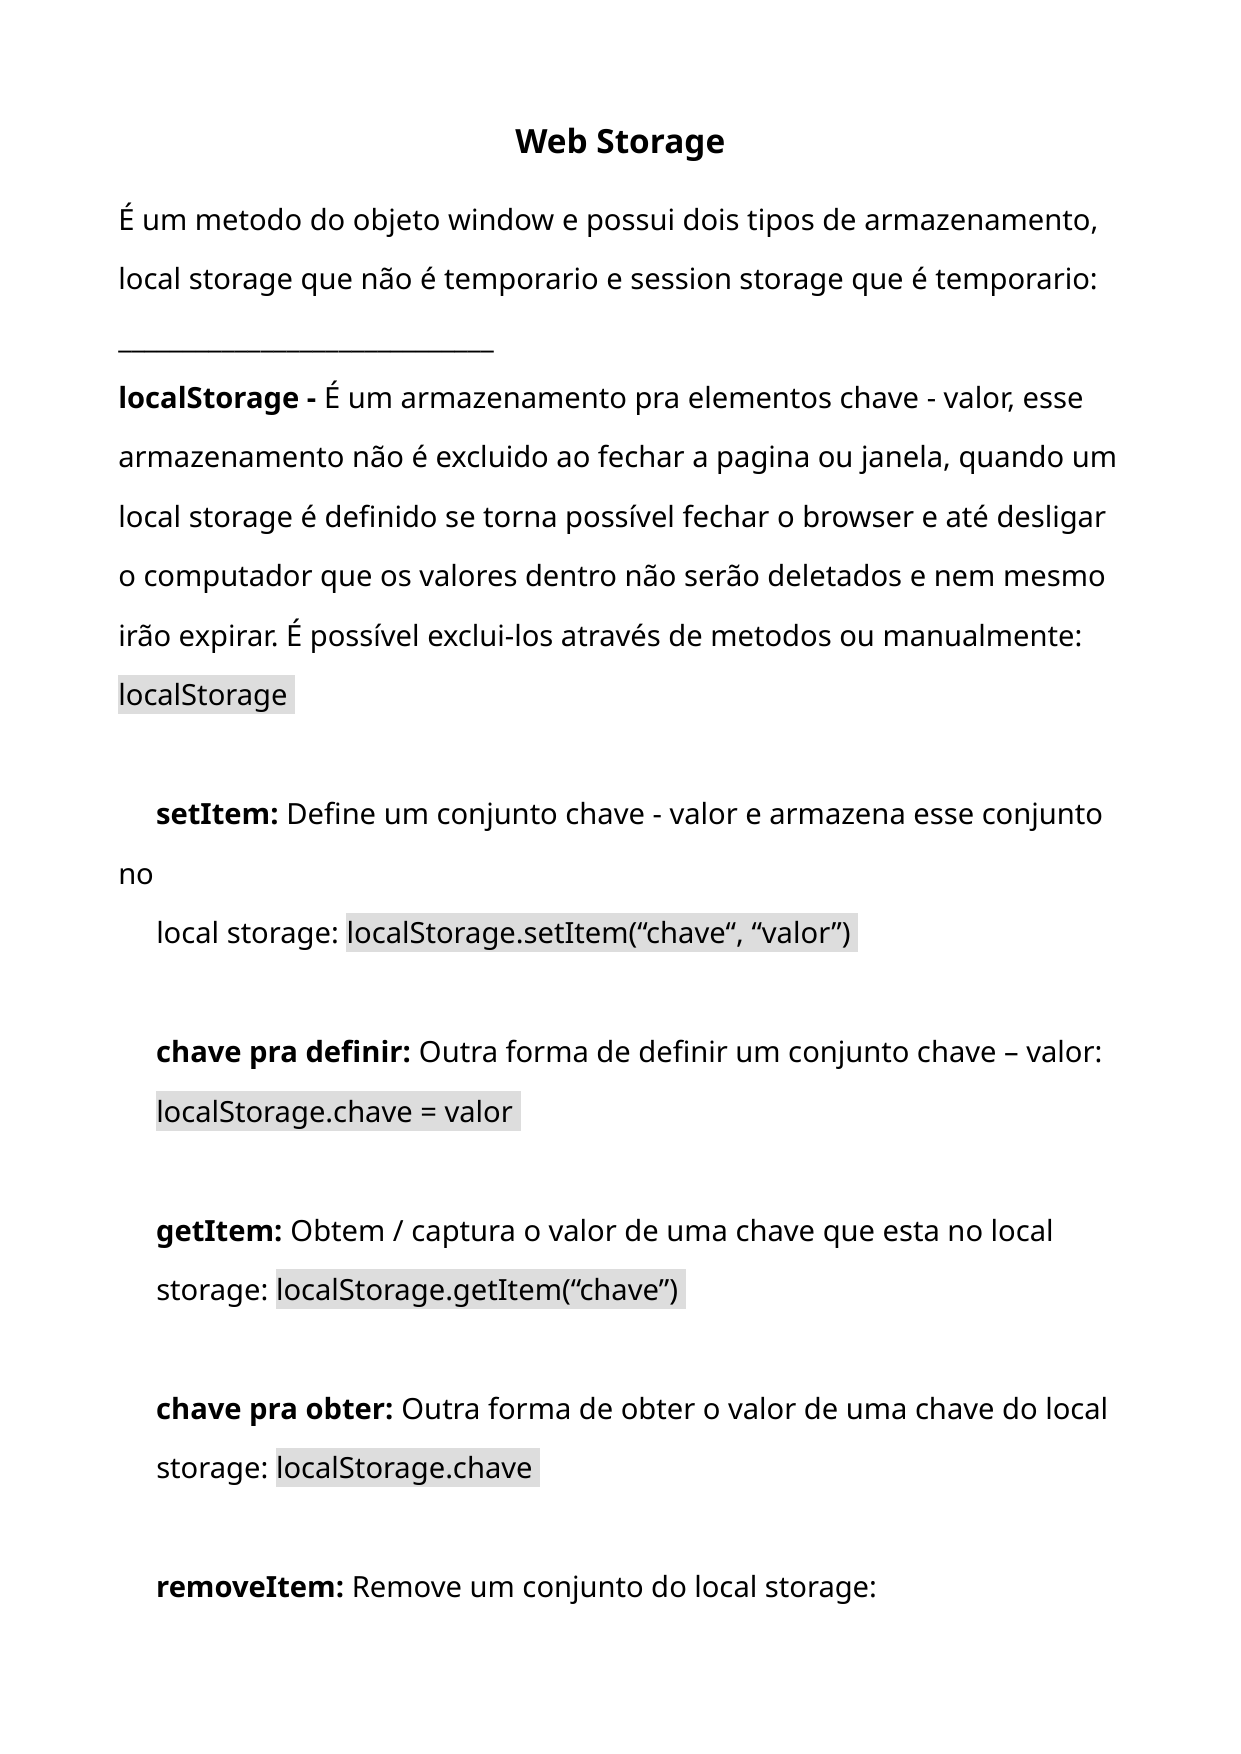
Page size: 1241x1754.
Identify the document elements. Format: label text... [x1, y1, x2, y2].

text localStorage.chave = valor [118, 1091, 1122, 1131]
text localStorage [118, 674, 1122, 714]
text localStorage - É um armazenamento pra elementos chave - valor, esse armazenamento não é excluido ao fechar a pagina ou janela, quando um local storage é definido se torna possível fechar o browser e até desligar o computador que os valores dentro não serão deletados e nem mesmo irão expirar. É possível exclui-los através de metodos ou manualmente: [118, 377, 1122, 655]
subtitle Web Storage [118, 118, 1122, 163]
text chave pra definir: Outra forma de definir um conjunto chave – valor: [118, 1031, 1122, 1071]
text _____________________________ [118, 318, 1122, 357]
text storage: localStorage.getItem(“chave”) [118, 1269, 1122, 1309]
text storage: localStorage.chave [118, 1448, 1122, 1487]
text É um metodo do objeto window e possui dois tipos de armazenamento, local storage que não é temporario e session storage que é temporario: [118, 199, 1122, 298]
text setItem: Define um conjunto chave - valor e armazena esse conjunto no [118, 793, 1122, 893]
text getItem: Obtem / captura o valor de uma chave que esta no local [118, 1210, 1122, 1249]
text chave pra obter: Outra forma de obter o valor de uma chave do local [118, 1388, 1122, 1428]
text local storage: localStorage.setItem(“chave“, “valor”) [118, 912, 1122, 952]
text removeItem: Remove um conjunto do local storage: [118, 1567, 1122, 1606]
